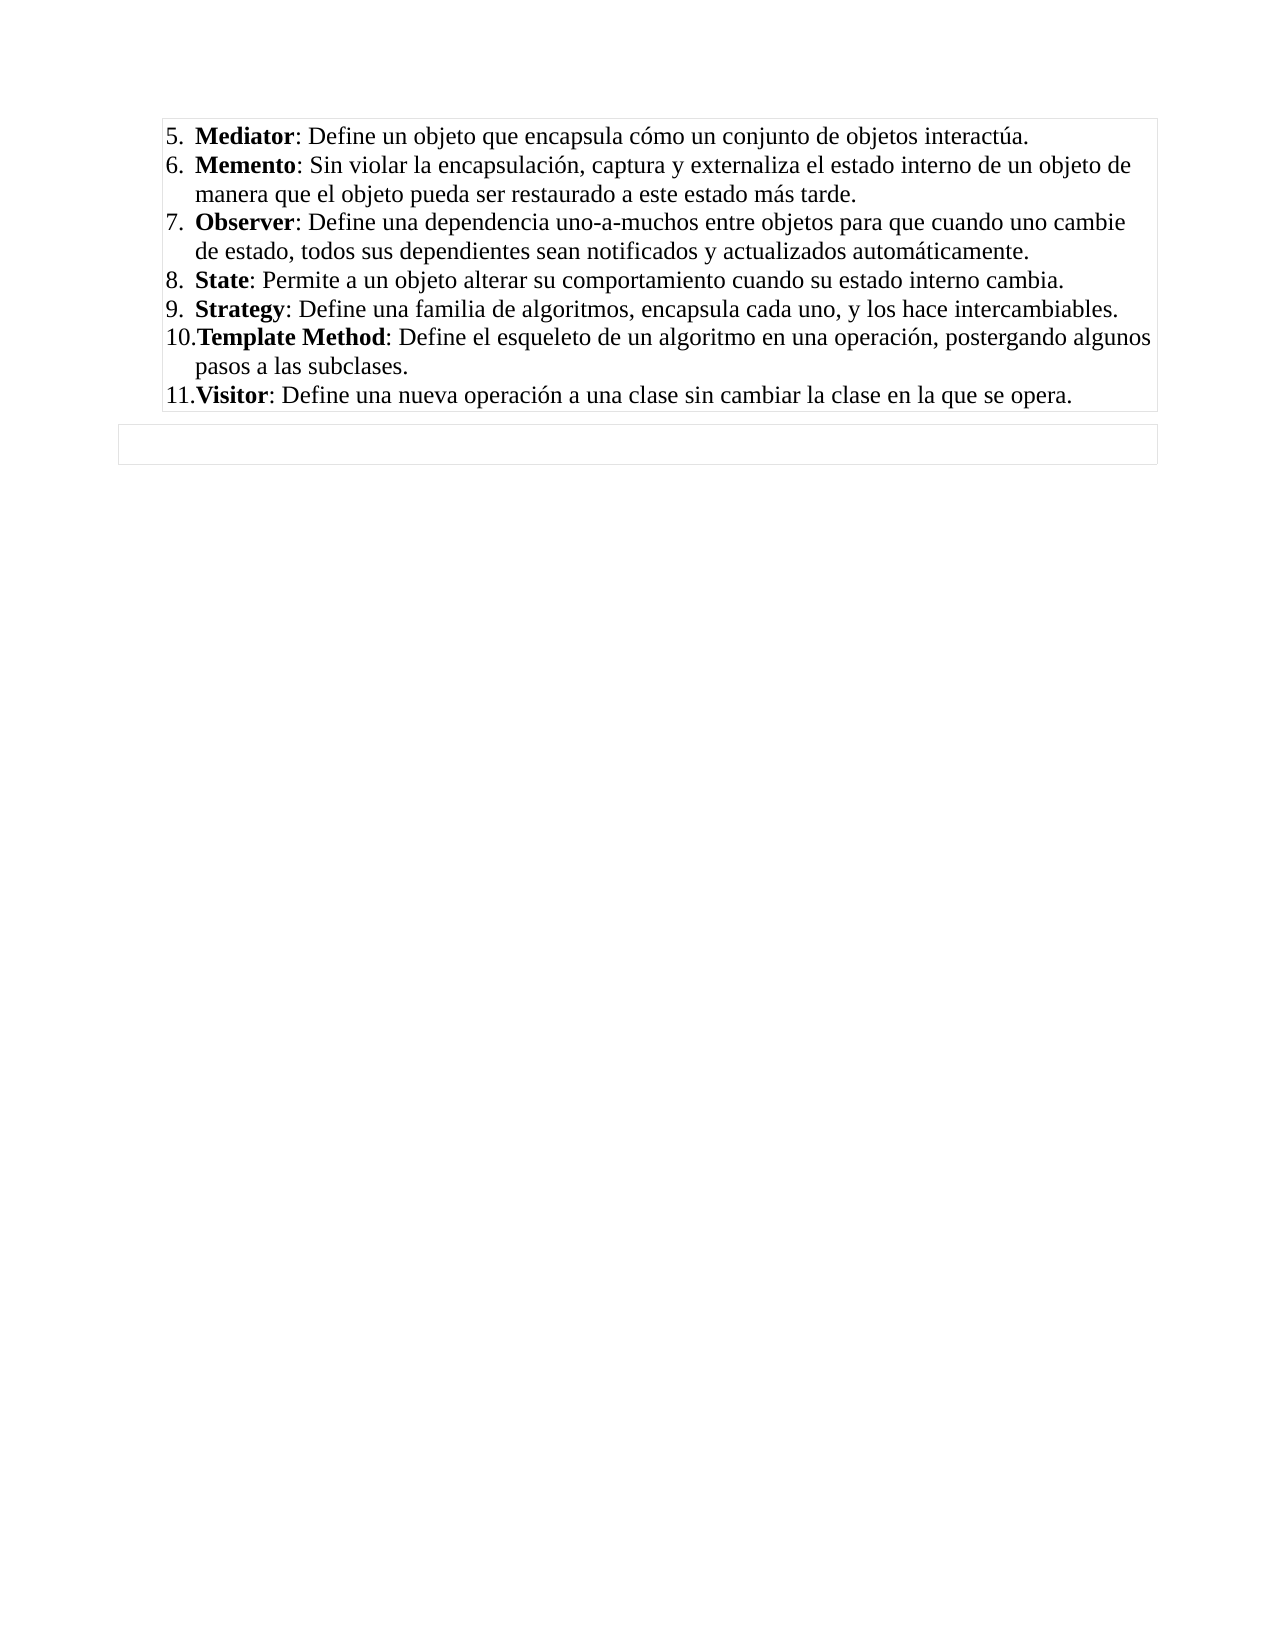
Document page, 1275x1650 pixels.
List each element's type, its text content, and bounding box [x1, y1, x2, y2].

list Strategy: Define una familia de algoritmos, encapsula cada uno, y los hace intercambiables. [163, 291, 1157, 319]
list State: Permite a un objeto alterar su comportamiento cuando su estado interno cambia. [163, 262, 1157, 291]
list Memento: Sin violar la encapsulación, captura y externaliza el estado interno de un objeto de manera que el objeto pueda ser restaurado a este estado más tarde. [163, 147, 1157, 204]
list Template Method: Define el esqueleto de un algoritmo en una operación, postergando algunos pasos a las subclases. [163, 319, 1157, 377]
list Visitor: Define una nueva operación a una clase sin cambiar la clase en la que se opera. [163, 377, 1157, 411]
list Observer: Define una dependencia uno-a-muchos entre objetos para que cuando uno cambie de estado, todos sus dependientes sean notificados y actualizados automáticamente. [163, 204, 1157, 262]
list Mediator: Define un objeto que encapsula cómo un conjunto de objetos interactúa. [163, 119, 1157, 147]
